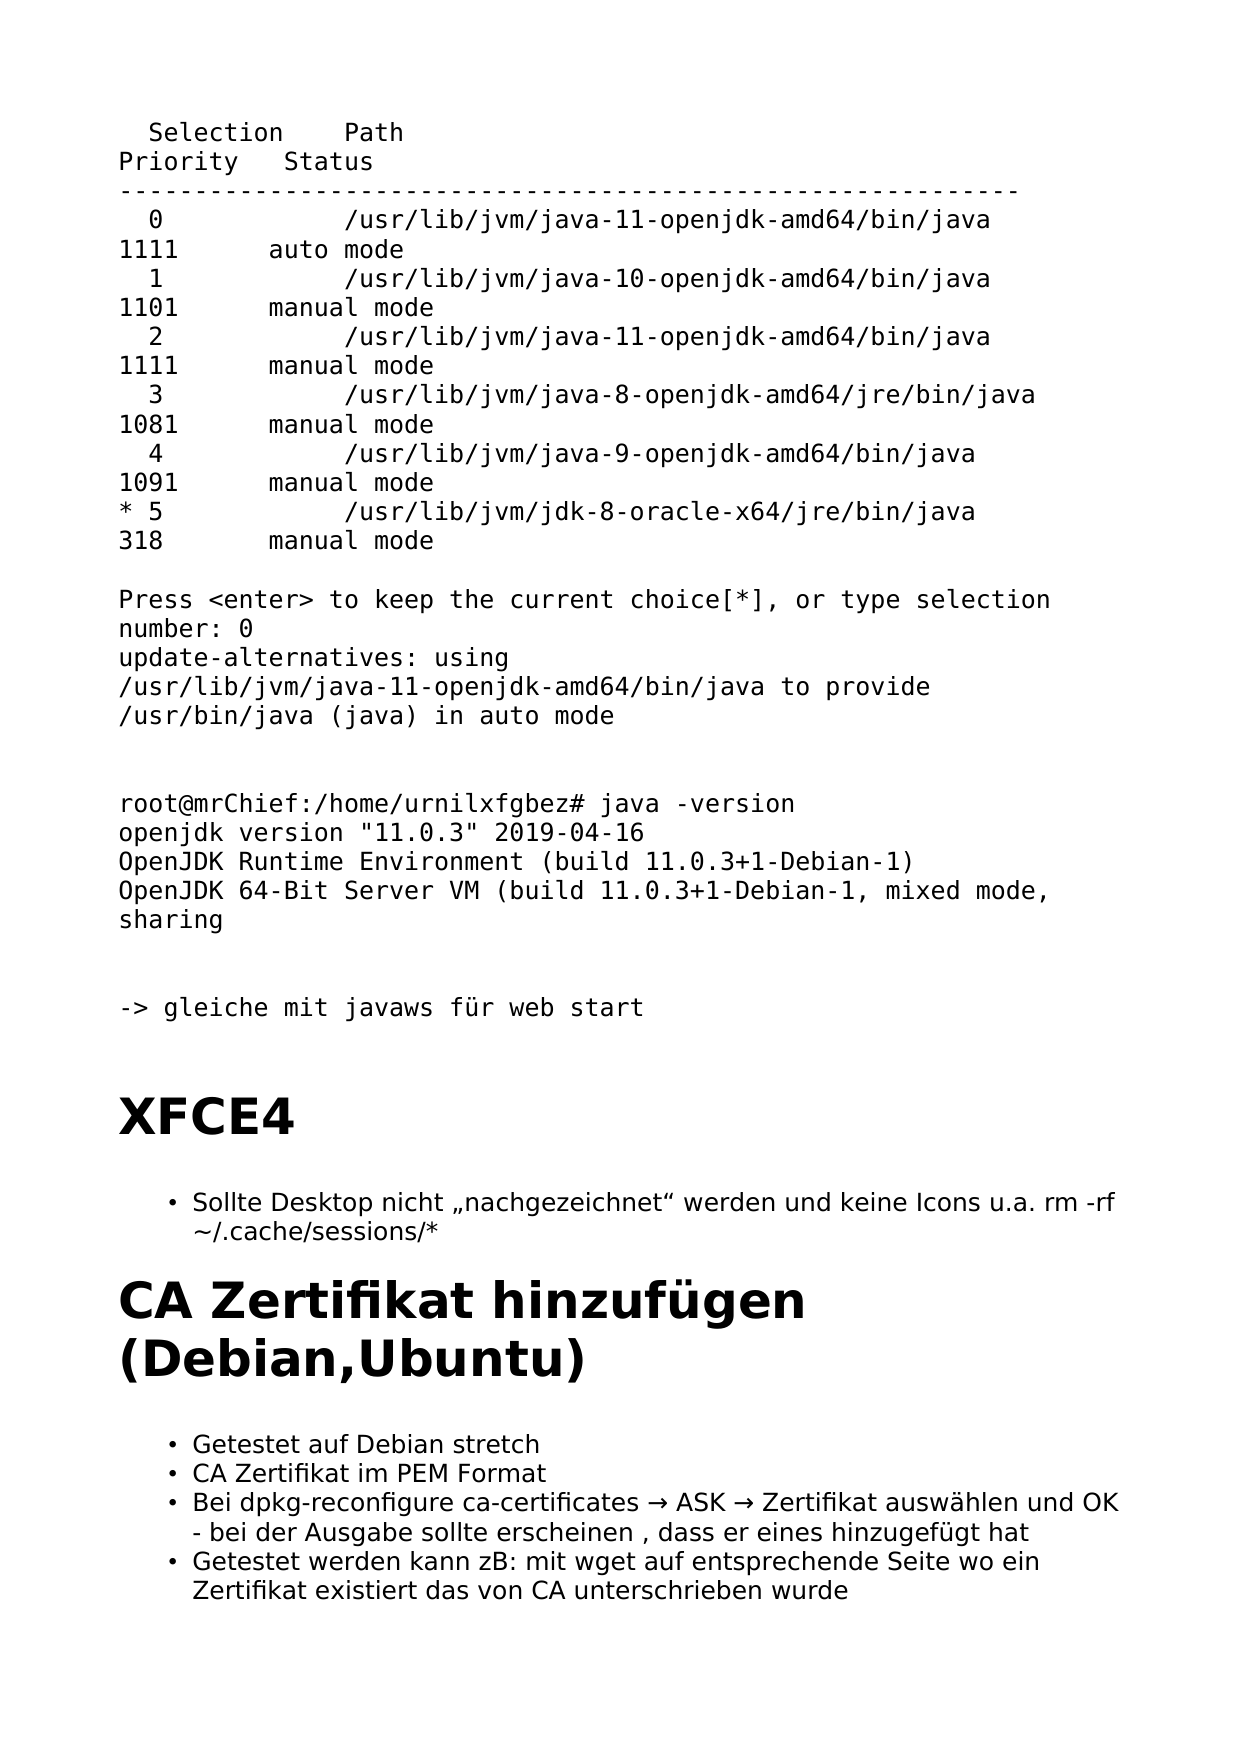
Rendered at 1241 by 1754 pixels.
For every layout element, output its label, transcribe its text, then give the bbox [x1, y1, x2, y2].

list Bei dpkg-reconfigure ca-certificates → ASK → Zertifikat auswählen und OK - bei der Ausgabe sollte erscheinen , dass er eines hinzugefügt hat [177, 1488, 1122, 1547]
subtitle XFCE4 [118, 1088, 1122, 1146]
subtitle CA Zertifikat hinzufügen (Debian,Ubuntu) [118, 1272, 1122, 1388]
text Selection Path Priority Status ------------------------------------------------------------ 0 /usr/lib/jvm/java-11-openjdk-amd64/bin/java 1111 auto mode 1 /usr/lib/jvm/java-10-openjdk-amd64/bin/java 1101 manual mode 2 /usr/lib/jvm/java-11-openjdk-amd64/bin/java 1111 manual mode 3 /usr/lib/jvm/java-8-openjdk-amd64/jre/bin/java 1081 manual mode 4 /usr/lib/jvm/java-9-openjdk-amd64/bin/java 1091 manual mode * 5 /usr/lib/jvm/jdk-8-oracle-x64/jre/bin/java 318 manual mode Press <enter> to keep the current choice[*], or type selection number: 0 update-alternatives: using /usr/lib/jvm/java-11-openjdk-amd64/bin/java to provide /usr/bin/java (java) in auto mode root@mrChief:/home/urnilxfgbez# java -version openjdk version "11.0.3" 2019-04-16 OpenJDK Runtime Environment (build 11.0.3+1-Debian-1) OpenJDK 64-Bit Server VM (build 11.0.3+1-Debian-1, mixed mode, sharing -> gleiche mit javaws für web start [118, 118, 1122, 1051]
list CA Zertifikat im PEM Format [177, 1459, 1122, 1488]
list Getestet auf Debian stretch [177, 1430, 1122, 1459]
list Sollte Desktop nicht „nachgezeichnet“ werden und keine Icons u.a. rm -rf ~/.cache/sessions/* [177, 1188, 1122, 1247]
list Getestet werden kann zB: mit wget auf entsprechende Seite wo ein Zertifikat existiert das von CA unterschrieben wurde [177, 1547, 1122, 1605]
